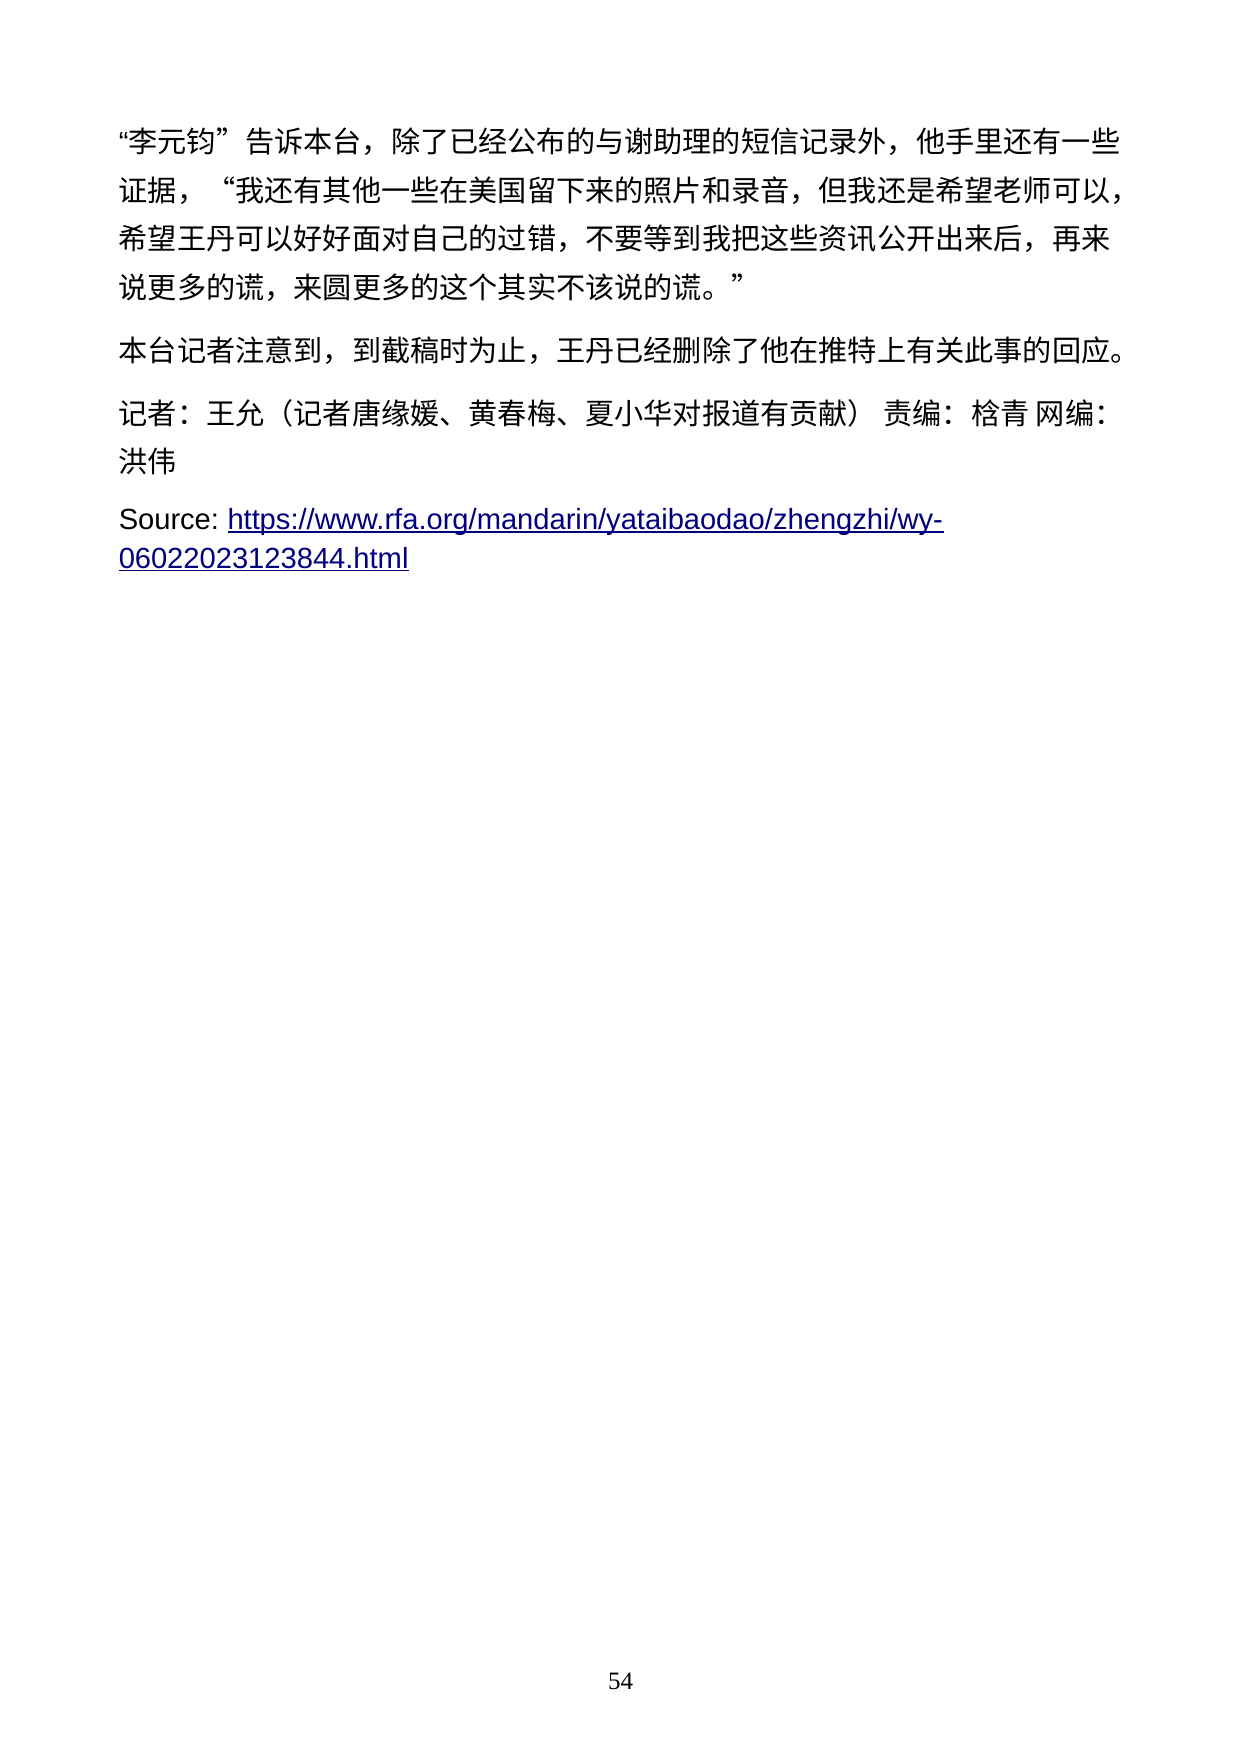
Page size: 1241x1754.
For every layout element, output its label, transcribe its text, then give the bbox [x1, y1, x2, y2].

text “李元钧”告诉本台，除了已经公布的与谢助理的短信记录外，他手里还有一些证据，“我还有其他一些在美国留下来的照片和录音，但我还是希望老师可以，希望王丹可以好好面对自己的过错，不要等到我把这些资讯公开出来后，再来说更多的谎，来圆更多的这个其实不该说的谎。” [118, 118, 1122, 306]
text Source: https://www.rfa.org/mandarin/yataibaodao/zhengzhi/wy-06022023123844.html [118, 502, 1122, 574]
text 记者：王允（记者唐缘媛、黄春梅、夏小华对报道有贡献） 责编：梒青 网编：洪伟 [118, 390, 1122, 481]
text 本台记者注意到，到截稿时为止，王丹已经删除了他在推特上有关此事的回应。 [118, 327, 1122, 369]
